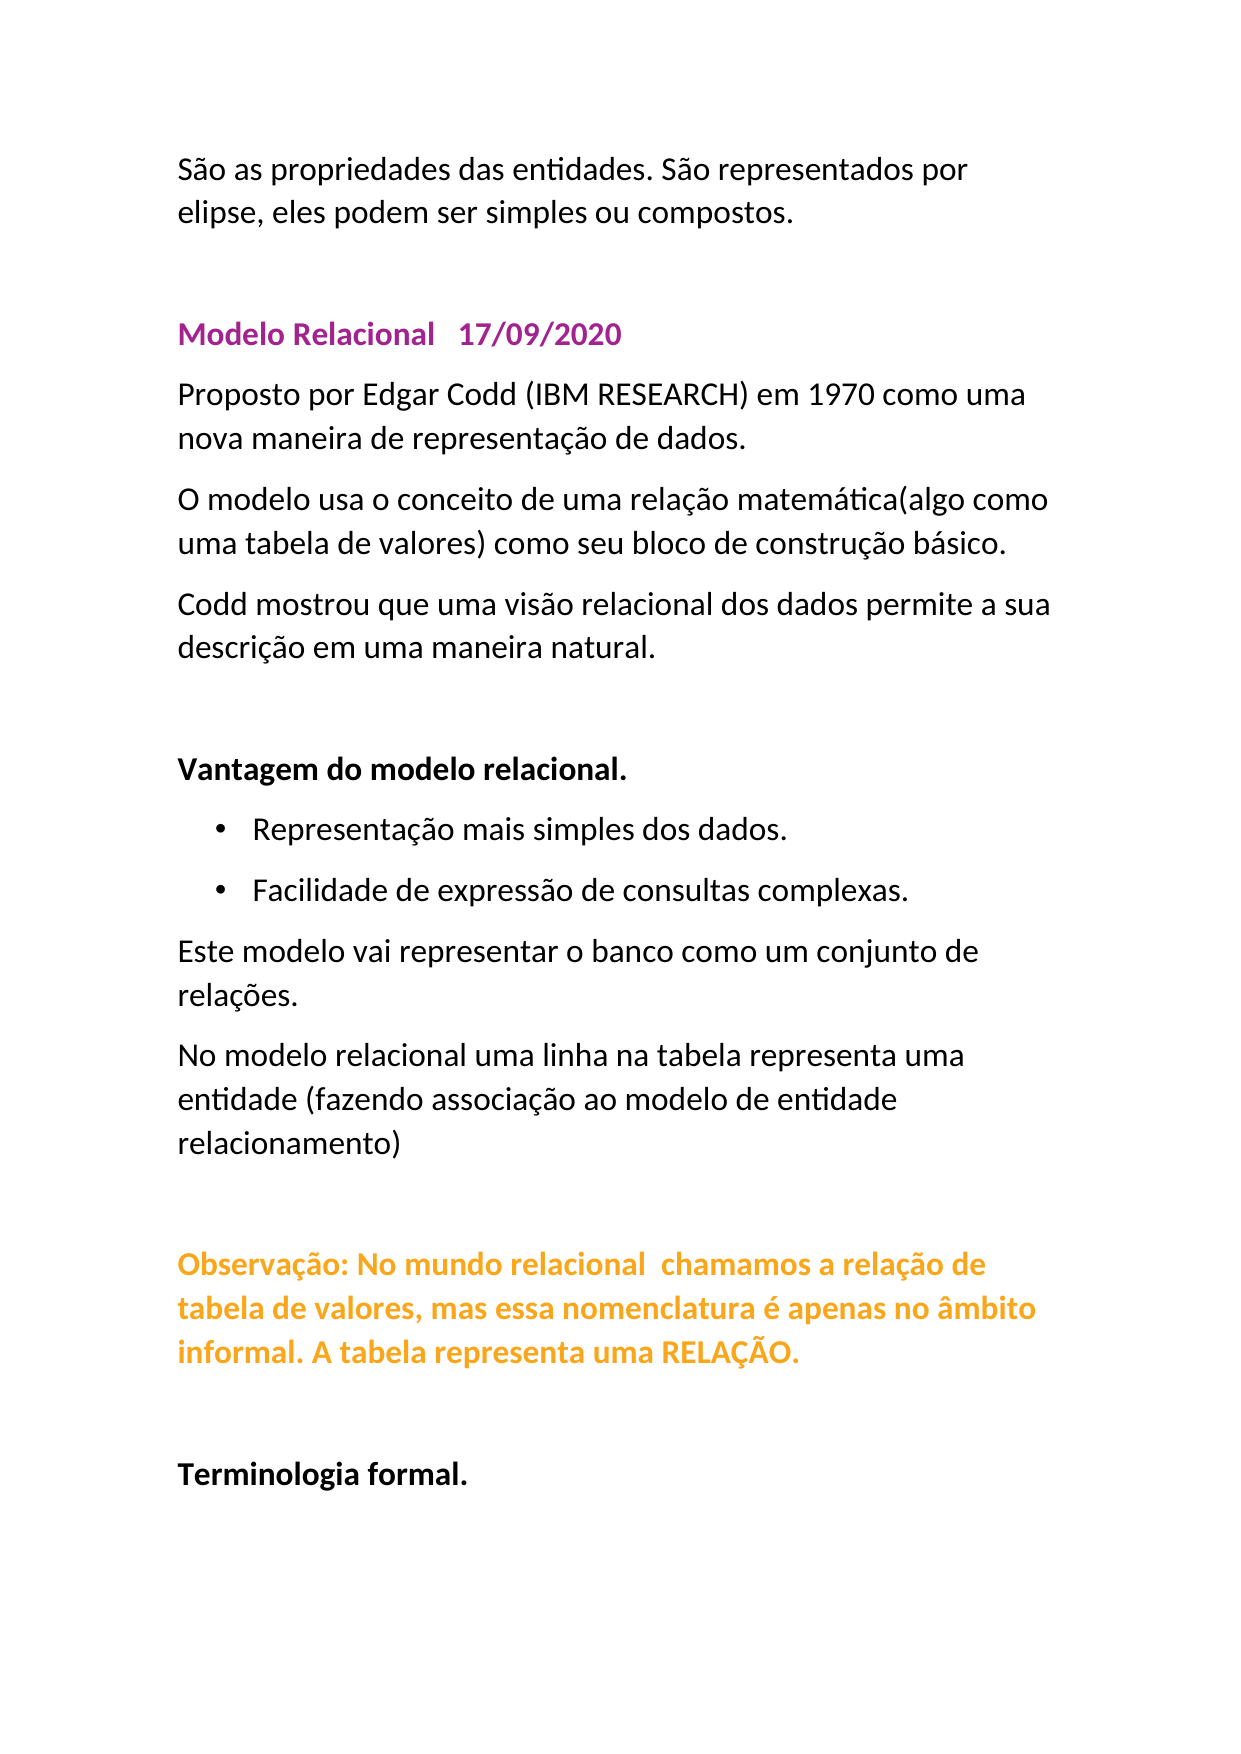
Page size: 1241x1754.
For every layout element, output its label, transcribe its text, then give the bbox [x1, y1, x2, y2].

text Modelo Relacional 17/09/2020 [177, 313, 1063, 353]
text Codd mostrou que uma visão relacional dos dados permite a sua descrição em uma maneira natural. [177, 583, 1063, 667]
text Observação: No mundo relacional chamamos a relação de tabela de valores, mas essa nomenclatura é apenas no âmbito informal. A tabela representa uma RELAÇÃO. [177, 1243, 1063, 1372]
text Vantagem do modelo relacional. [177, 748, 1063, 788]
list Facilidade de expressão de consultas complexas. [215, 869, 1063, 910]
text Este modelo vai representar o banco como um conjunto de relações. [177, 930, 1063, 1014]
text Terminologia formal. [177, 1453, 1063, 1493]
text No modelo relacional uma linha na tabela representa uma entidade (fazendo associação ao modelo de entidade relacionamento) [177, 1034, 1063, 1163]
text O modelo usa o conceito de uma relação matemática(algo como uma tabela de valores) como seu bloco de construção básico. [177, 478, 1063, 563]
text Proposto por Edgar Codd (IBM RESEARCH) em 1970 como uma nova maneira de representação de dados. [177, 373, 1063, 458]
text São as propriedades das entidades. São representados por elipse, eles podem ser simples ou compostos. [177, 148, 1063, 232]
list Representação mais simples dos dados. [215, 808, 1063, 849]
